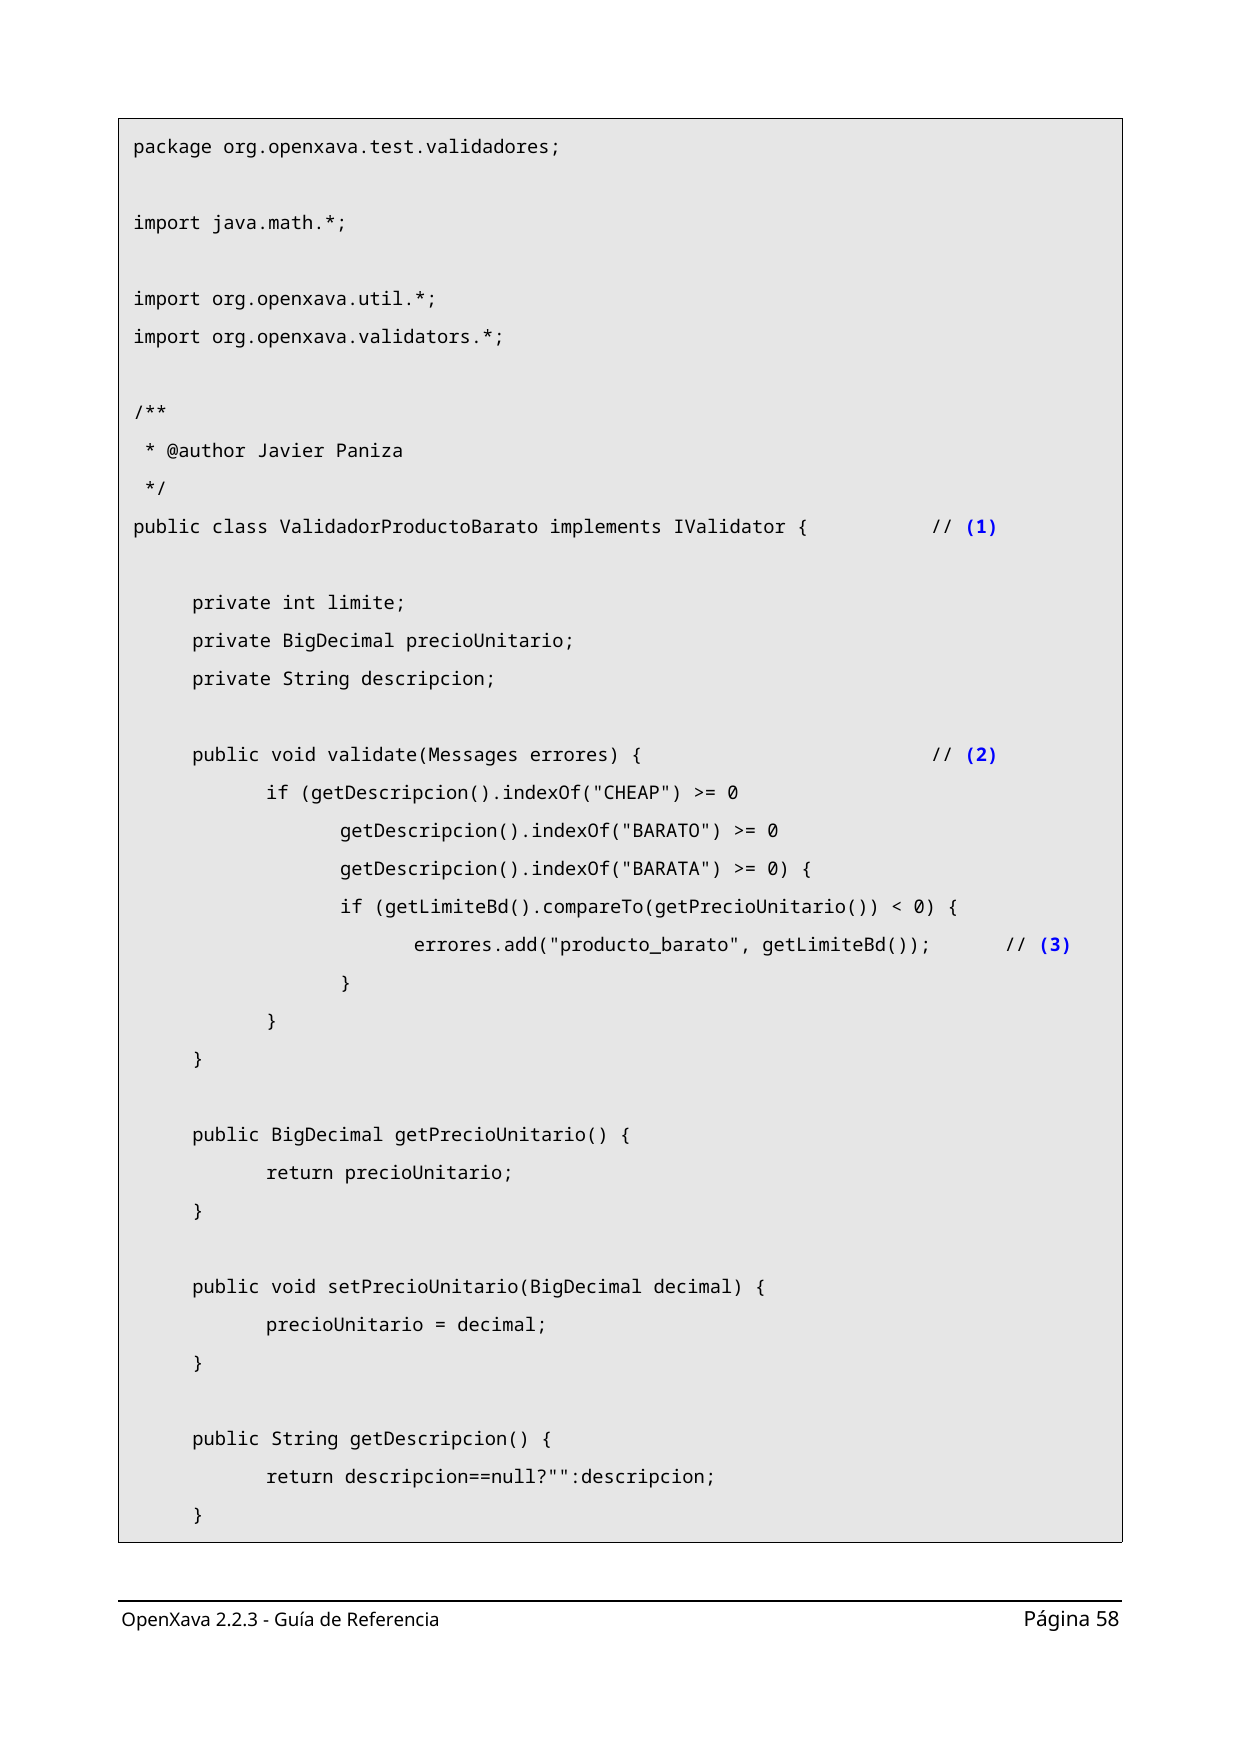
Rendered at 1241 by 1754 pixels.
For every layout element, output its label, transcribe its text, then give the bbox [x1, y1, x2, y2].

text } [119, 1487, 1122, 1542]
text if (getDescripcion().indexOf("CHEAP") >= 0 [119, 764, 1122, 802]
text * @author Javier Paniza [119, 422, 1122, 460]
text import java.math.*; [119, 194, 1122, 232]
text getDescripcion().indexOf("BARATA") >= 0) { [119, 841, 1122, 878]
text } [119, 954, 1122, 993]
text if (getLimiteBd().compareTo(getPrecioUnitario()) < 0) { [119, 878, 1122, 917]
text } [119, 1183, 1122, 1221]
text } [119, 993, 1122, 1031]
text public BigDecimal getPrecioUnitario() { [119, 1107, 1122, 1145]
text */ [119, 460, 1122, 498]
text public void setPrecioUnitario(BigDecimal decimal) { [119, 1259, 1122, 1297]
text private BigDecimal precioUnitario; [119, 612, 1122, 650]
text public void validate(Messages errores) { // (2) [119, 726, 1122, 764]
text getDescripcion().indexOf("BARATO") >= 0 [119, 802, 1122, 841]
text } [119, 1335, 1122, 1373]
text import org.openxava.util.*; [119, 270, 1122, 308]
text import org.openxava.validators.*; [119, 308, 1122, 346]
text precioUnitario = decimal; [119, 1297, 1122, 1335]
text public class ValidadorProductoBarato implements IValidator { // (1) [119, 498, 1122, 536]
text return descripcion==null?"":descripcion; [119, 1449, 1122, 1487]
text /** [119, 384, 1122, 422]
text package org.openxava.test.validadores; [119, 119, 1122, 156]
text public String getDescripcion() { [119, 1411, 1122, 1449]
text } [119, 1031, 1122, 1069]
text private String descripcion; [119, 650, 1122, 688]
text private int limite; [119, 574, 1122, 612]
text errores.add("producto_barato", getLimiteBd()); // (3) [119, 917, 1122, 954]
text return precioUnitario; [119, 1145, 1122, 1183]
